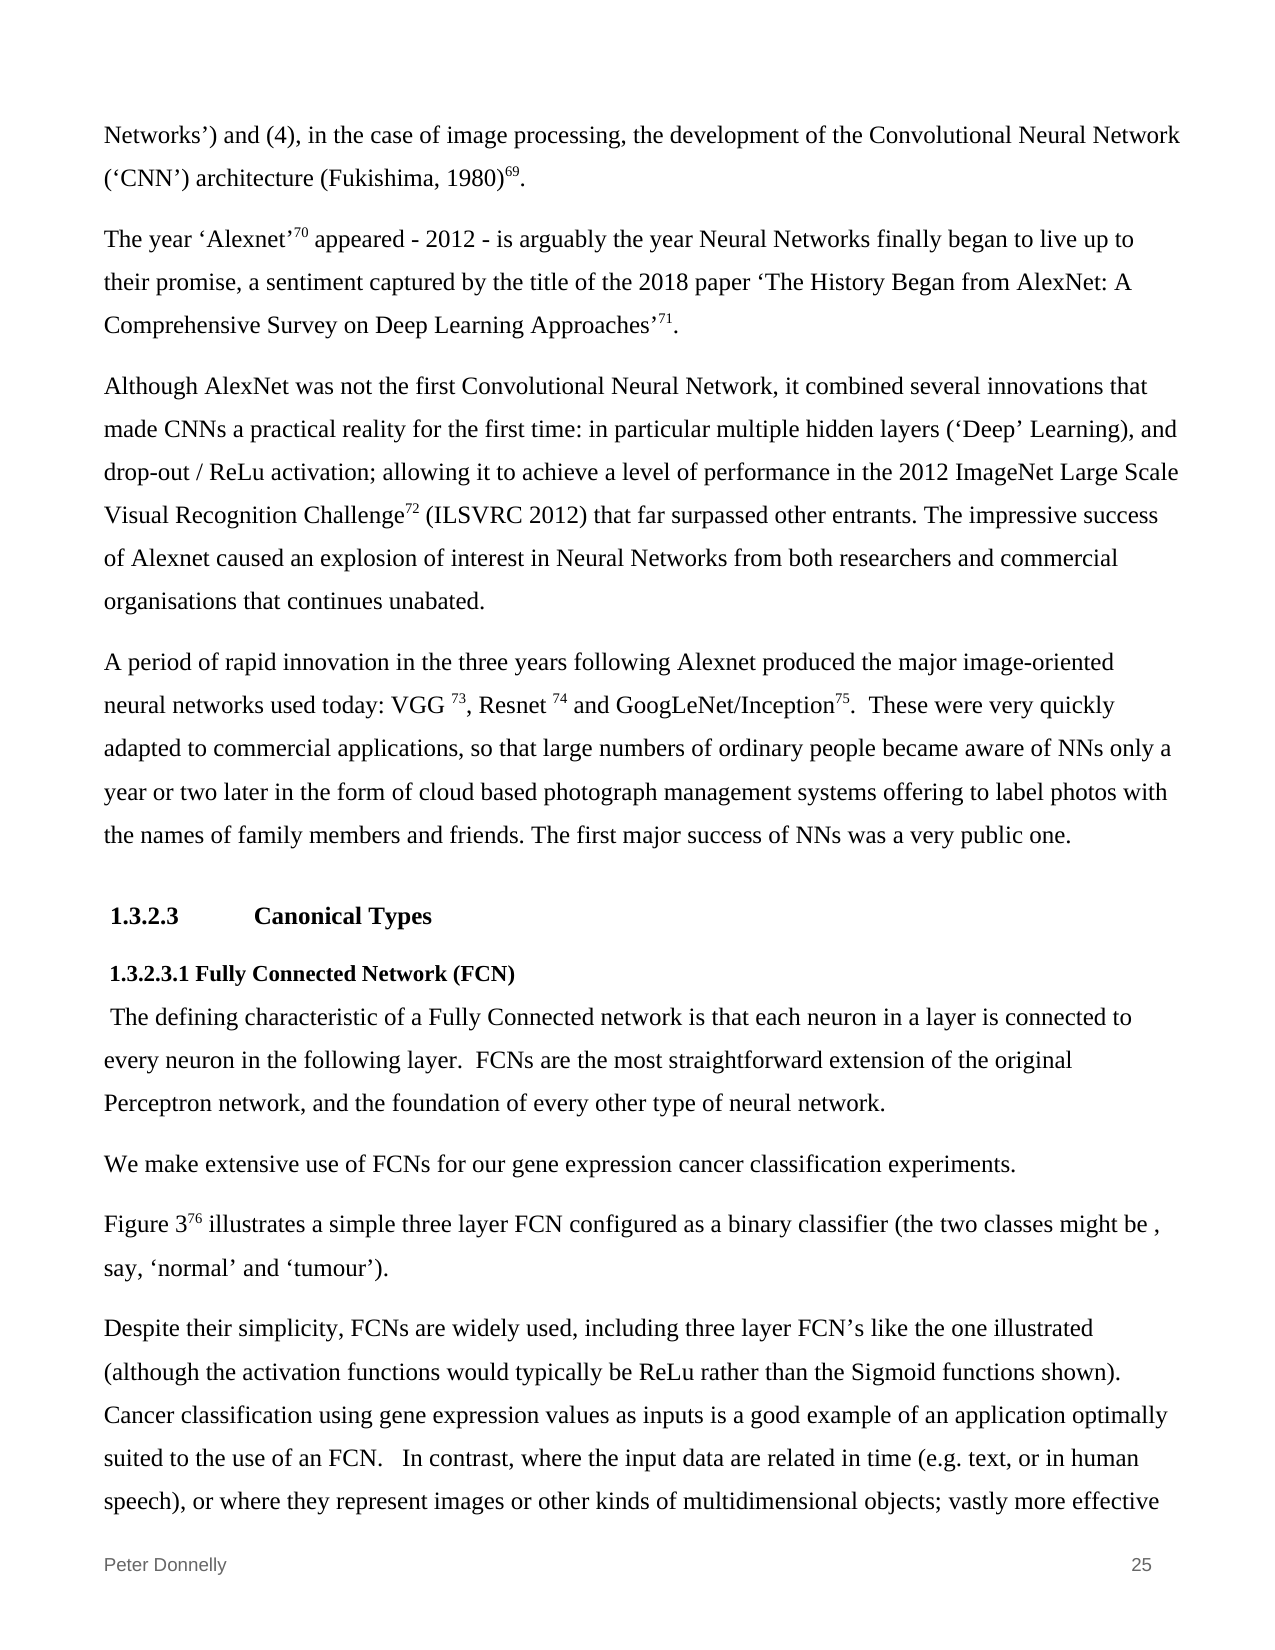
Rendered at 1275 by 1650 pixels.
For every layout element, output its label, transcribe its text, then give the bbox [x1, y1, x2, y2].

subtitle Canonical Types [103, 901, 1181, 930]
subtitle Fully Connected Network (FCN) [103, 960, 1181, 987]
text Figure 3 illustrates a simple three layer FCN configured as a binary classifier (the two classes might be , say, ‘normal’ and ‘tumour’). [103, 1209, 1181, 1281]
text The defining characteristic of a Fully Connected network is that each neuron in a layer is connected to every neuron in the following layer. FCNs are the most straightforward extension of the original Perceptron network, and the foundation of every other type of neural network. [103, 1002, 1181, 1117]
text We make extensive use of FCNs for our gene expression cancer classification experiments. [103, 1149, 1181, 1177]
text Although AlexNet was not the first Convolutional Neural Network, it combined several innovations that made CNNs a practical reality for the first time: in particular multiple hidden layers (‘Deep’ Learning), and drop-out / ReLu activation; allowing it to achieve a level of performance in the 2012 ImageNet Large Scale Visual Recognition Challenge (ILSVRC 2012) that far surpassed other entrants. The impressive success of Alexnet caused an explosion of interest in Neural Networks from both researchers and commercial organisations that continues unabated. [103, 371, 1181, 615]
text A period of rapid innovation in the three years following Alexnet produced the major image-oriented neural networks used today: VGG , Resnet and GoogLeNet/Inception. These were very quickly adapted to commercial applications, so that large numbers of ordinary people became aware of NNs only a year or two later in the form of cloud based photograph management systems offering to label photos with the names of family members and friends. The first major success of NNs was a very public one. [103, 647, 1181, 848]
text Networks’) and (4), in the case of image processing, the development of the Convolutional Neural Network (‘CNN’) architecture (Fukishima, 1980). [103, 120, 1181, 192]
text Despite their simplicity, FCNs are widely used, including three layer FCN’s like the one illustrated (although the activation functions would typically be ReLu rather than the Sigmoid functions shown). Cancer classification using gene expression values as inputs is a good example of an application optimally suited to the use of an FCN. In contrast, where the input data are related in time (e.g. text, or in human speech), or where they represent images or other kinds of multidimensional objects; vastly more effective [103, 1313, 1181, 1515]
text The year ‘Alexnet’ appeared - 2012 - is arguably the year Neural Networks finally began to live up to their promise, a sentiment captured by the title of the 2018 paper ‘The History Began from AlexNet: A Comprehensive Survey on Deep Learning Approaches’. [103, 224, 1181, 339]
